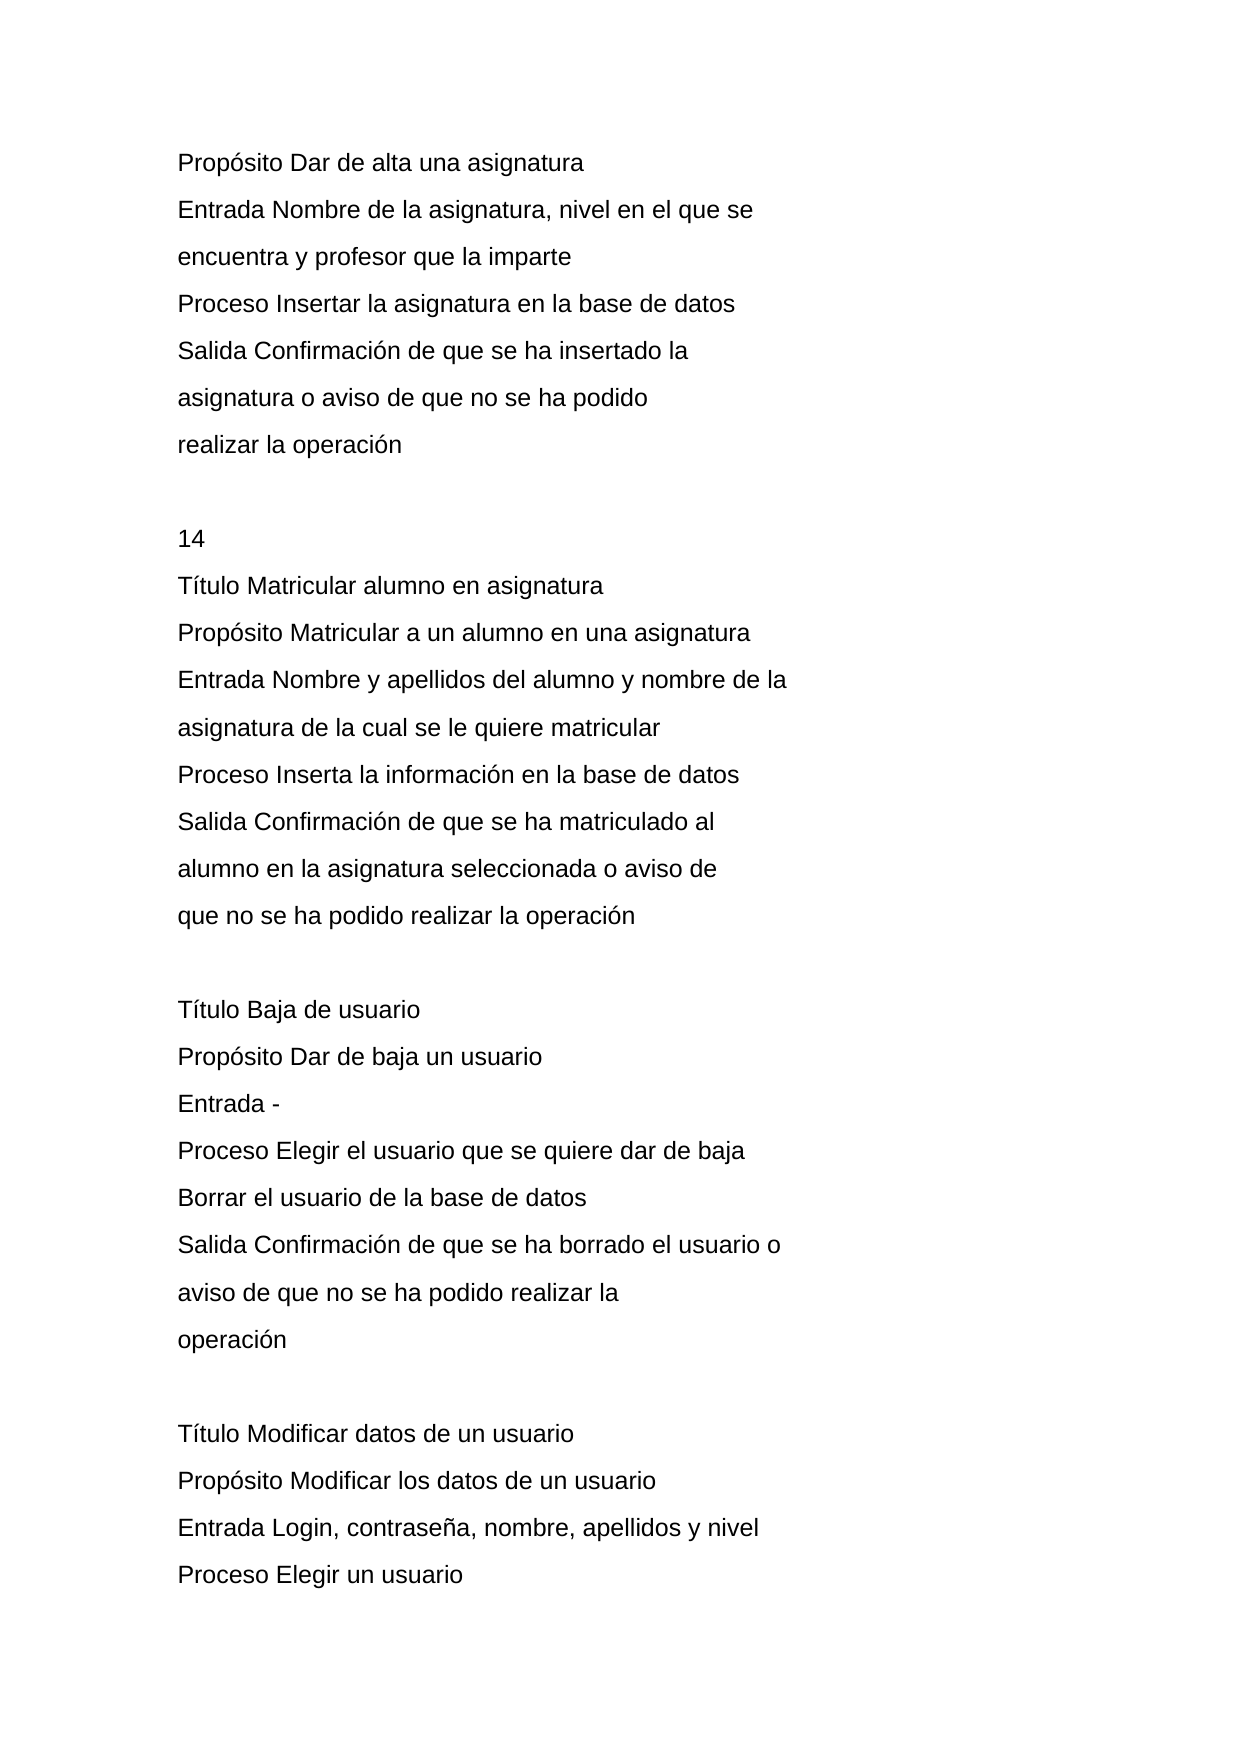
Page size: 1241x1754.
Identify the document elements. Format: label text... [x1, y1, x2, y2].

text Salida Confirmación de que se ha matriculado al [177, 807, 1137, 836]
text Propósito Modificar los datos de un usuario [177, 1466, 1137, 1495]
text que no se ha podido realizar la operación [177, 901, 1137, 930]
text Proceso Inserta la información en la base de datos [177, 760, 1137, 788]
text Título Baja de usuario [177, 995, 1137, 1024]
text Entrada - [177, 1089, 1137, 1118]
text Propósito Dar de alta una asignatura [177, 148, 1137, 176]
text 14 [177, 524, 1137, 553]
text asignatura o aviso de que no se ha podido [177, 383, 1137, 412]
text Título Modificar datos de un usuario [177, 1419, 1137, 1448]
text realizar la operación [177, 430, 1137, 459]
text Proceso Insertar la asignatura en la base de datos [177, 289, 1137, 318]
text encuentra y profesor que la imparte [177, 242, 1137, 271]
text Salida Confirmación de que se ha borrado el usuario o [177, 1231, 1137, 1259]
text Entrada Nombre de la asignatura, nivel en el que se [177, 195, 1137, 223]
text alumno en la asignatura seleccionada o aviso de [177, 854, 1137, 883]
text Proceso Elegir un usuario [177, 1560, 1137, 1589]
text Título Matricular alumno en asignatura [177, 571, 1137, 600]
text Salida Confirmación de que se ha insertado la [177, 336, 1137, 365]
text aviso de que no se ha podido realizar la [177, 1278, 1137, 1306]
text Apartado Descripción [177, 477, 1137, 506]
text Propósito Matricular a un alumno en una asignatura [177, 618, 1137, 647]
text Borrar el usuario de la base de datos [177, 1183, 1137, 1212]
text Propósito Dar de baja un usuario [177, 1042, 1137, 1071]
text Proceso Elegir el usuario que se quiere dar de baja [177, 1136, 1137, 1165]
text Apartado Descripción [177, 1372, 1137, 1401]
text Entrada Login, contraseña, nombre, apellidos y nivel [177, 1513, 1137, 1542]
text Apartado Descripción [177, 948, 1137, 977]
text operación [177, 1325, 1137, 1353]
text asignatura de la cual se le quiere matricular [177, 713, 1137, 741]
text Entrada Nombre y apellidos del alumno y nombre de la [177, 666, 1137, 694]
